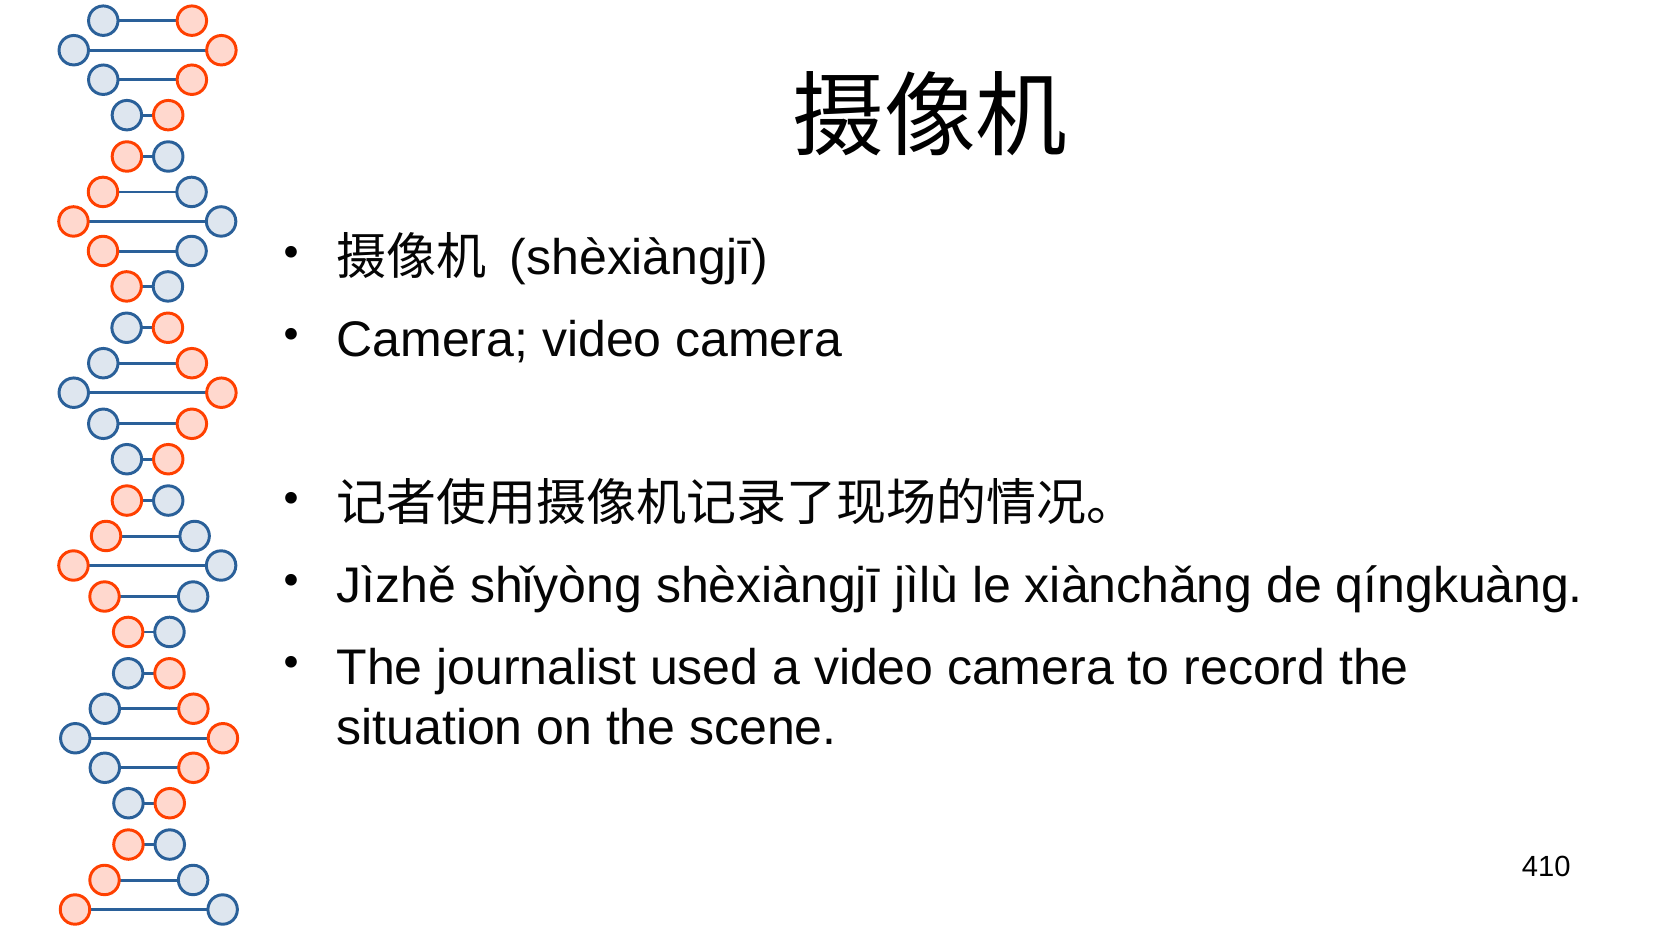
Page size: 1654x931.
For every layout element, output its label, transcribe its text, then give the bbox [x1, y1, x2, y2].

list 摄像机 (shèxiàngjī) Camera; video camera 记者使用摄像机记录了现场的情况。 Jìzhě shǐyòng shèxiàngjī jìlù le xiànchǎng de qíngkuàng. The journalist used a video camera to record the situation on the scene. [265, 224, 1595, 764]
title 摄像机 [265, 35, 1595, 189]
